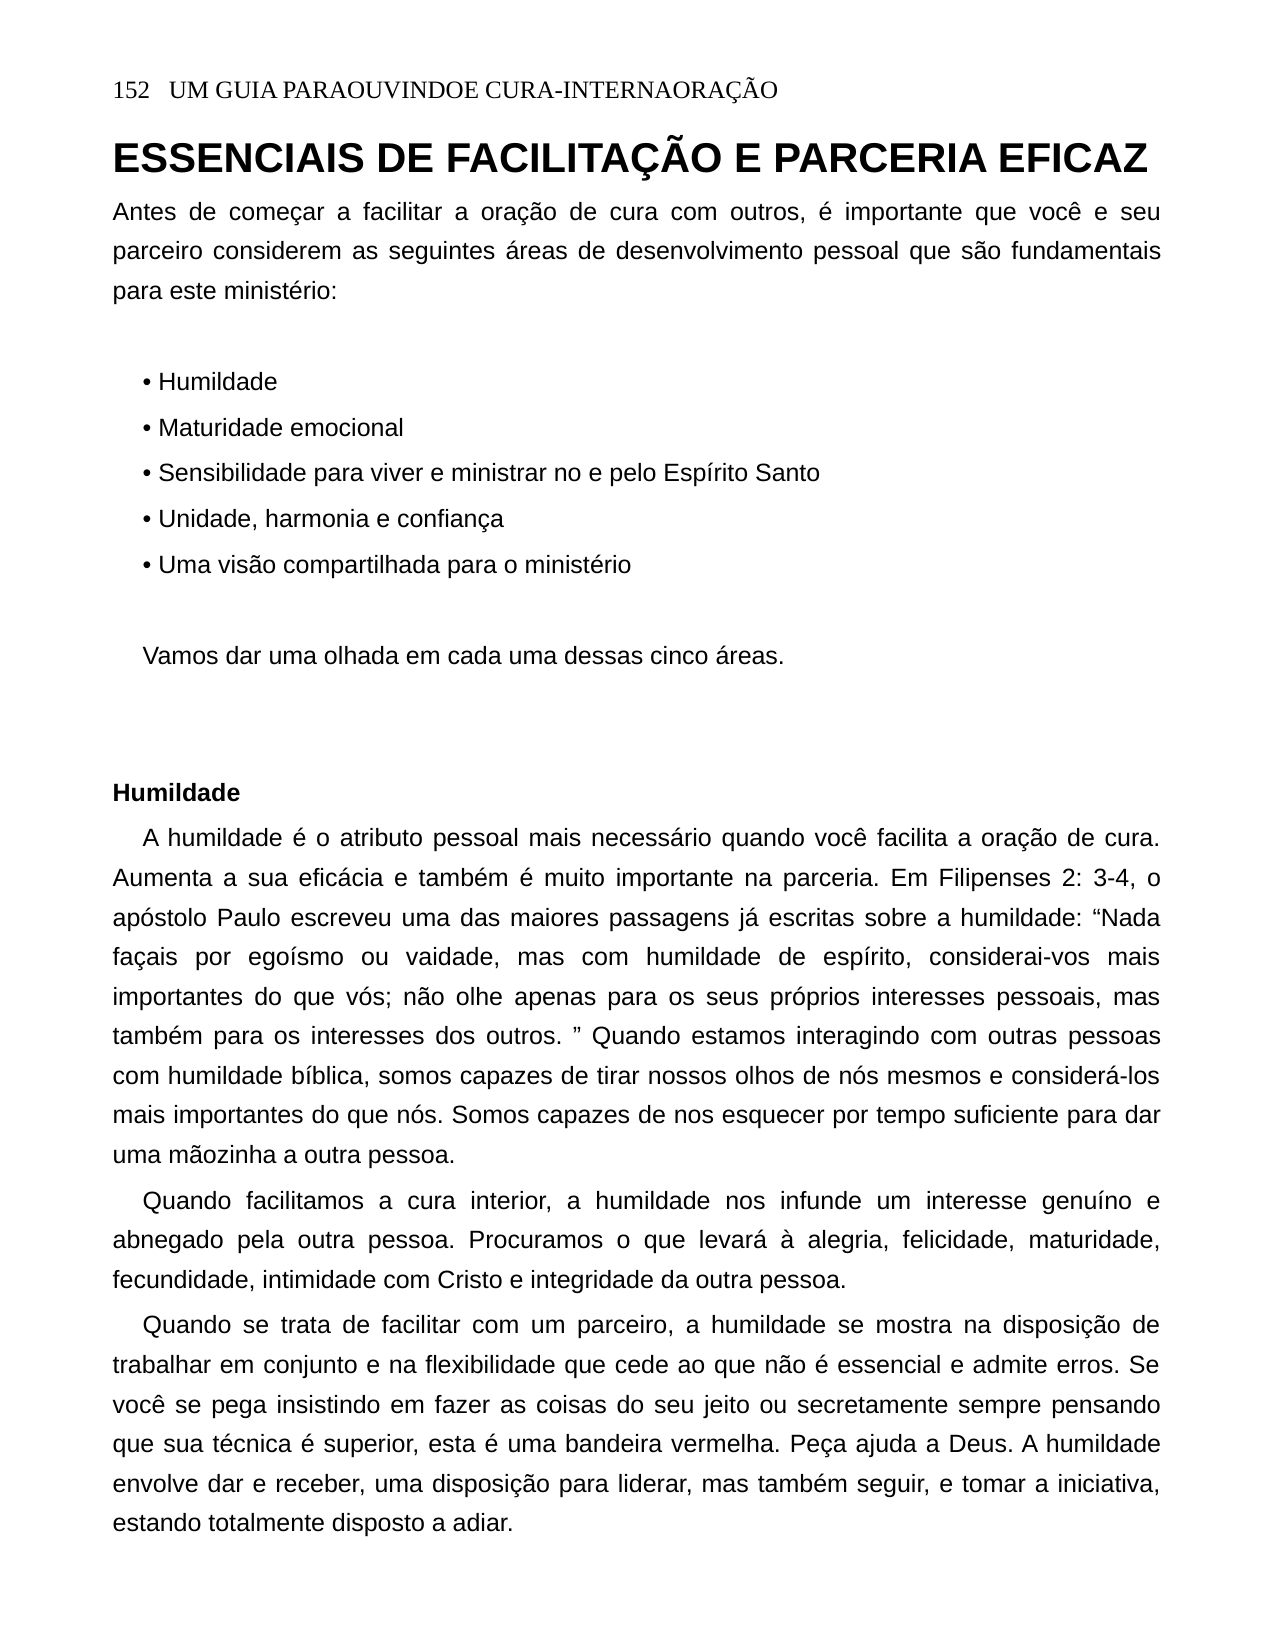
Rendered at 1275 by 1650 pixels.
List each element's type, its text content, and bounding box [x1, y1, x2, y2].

text • Unidade, harmonia e confiança [112, 504, 1162, 533]
text Quando facilitamos a cura interior, a humildade nos infunde um interesse genuíno e abnegado pela outra pessoa. Procuramos o que levará à alegria, felicidade, maturidade, fecundidade, intimidade com Cristo e integridade da outra pessoa. [112, 1186, 1162, 1293]
text Vamos dar uma olhada em cada uma dessas cinco áreas. [112, 641, 1162, 669]
text • Humildade [112, 367, 1162, 396]
text • Uma visão compartilhada para o ministério [112, 549, 1162, 578]
text Antes de começar a facilitar a oração de cura com outros, é importante que você e seu parceiro considerem as seguintes áreas de desenvolvimento pessoal que são fundamentais para este ministério: [112, 197, 1162, 304]
text Humildade [112, 778, 1162, 806]
text • Sensibilidade para viver e ministrar no e pelo Espírito Santo [112, 458, 1162, 487]
text • Maturidade emocional [112, 413, 1162, 441]
text Quando se trata de facilitar com um parceiro, a humildade se mostra na disposição de trabalhar em conjunto e na flexibilidade que cede ao que não é essencial e admite erros. Se você se pega insistindo em fazer as coisas do seu jeito ou secretamente sempre pensando que sua técnica é superior, esta é uma bandeira vermelha. Peça ajuda a Deus. A humildade envolve dar e receber, uma disposição para liderar, mas também seguir, e tomar a iniciativa, estando totalmente disposto a adiar. [112, 1310, 1162, 1537]
subtitle ESSENCIAIS DE FACILITAÇÃO E PARCERIA EFICAZ [112, 134, 1162, 182]
text A humildade é o atributo pessoal mais necessário quando você facilita a oração de cura. Aumenta a sua eficácia e também é muito importante na parceria. Em Filipenses 2: 3-4, o apóstolo Paulo escreveu uma das maiores passagens já escritas sobre a humildade: “Nada façais por egoísmo ou vaidade, mas com humildade de espírito, considerai-vos mais importantes do que vós; não olhe apenas para os seus próprios interesses pessoais, mas também para os interesses dos outros. ” Quando estamos interagindo com outras pessoas com humildade bíblica, somos capazes de tirar nossos olhos de nós mesmos e considerá-los mais importantes do que nós. Somos capazes de nos esquecer por tempo suficiente para dar uma mãozinha a outra pessoa. [112, 823, 1162, 1169]
